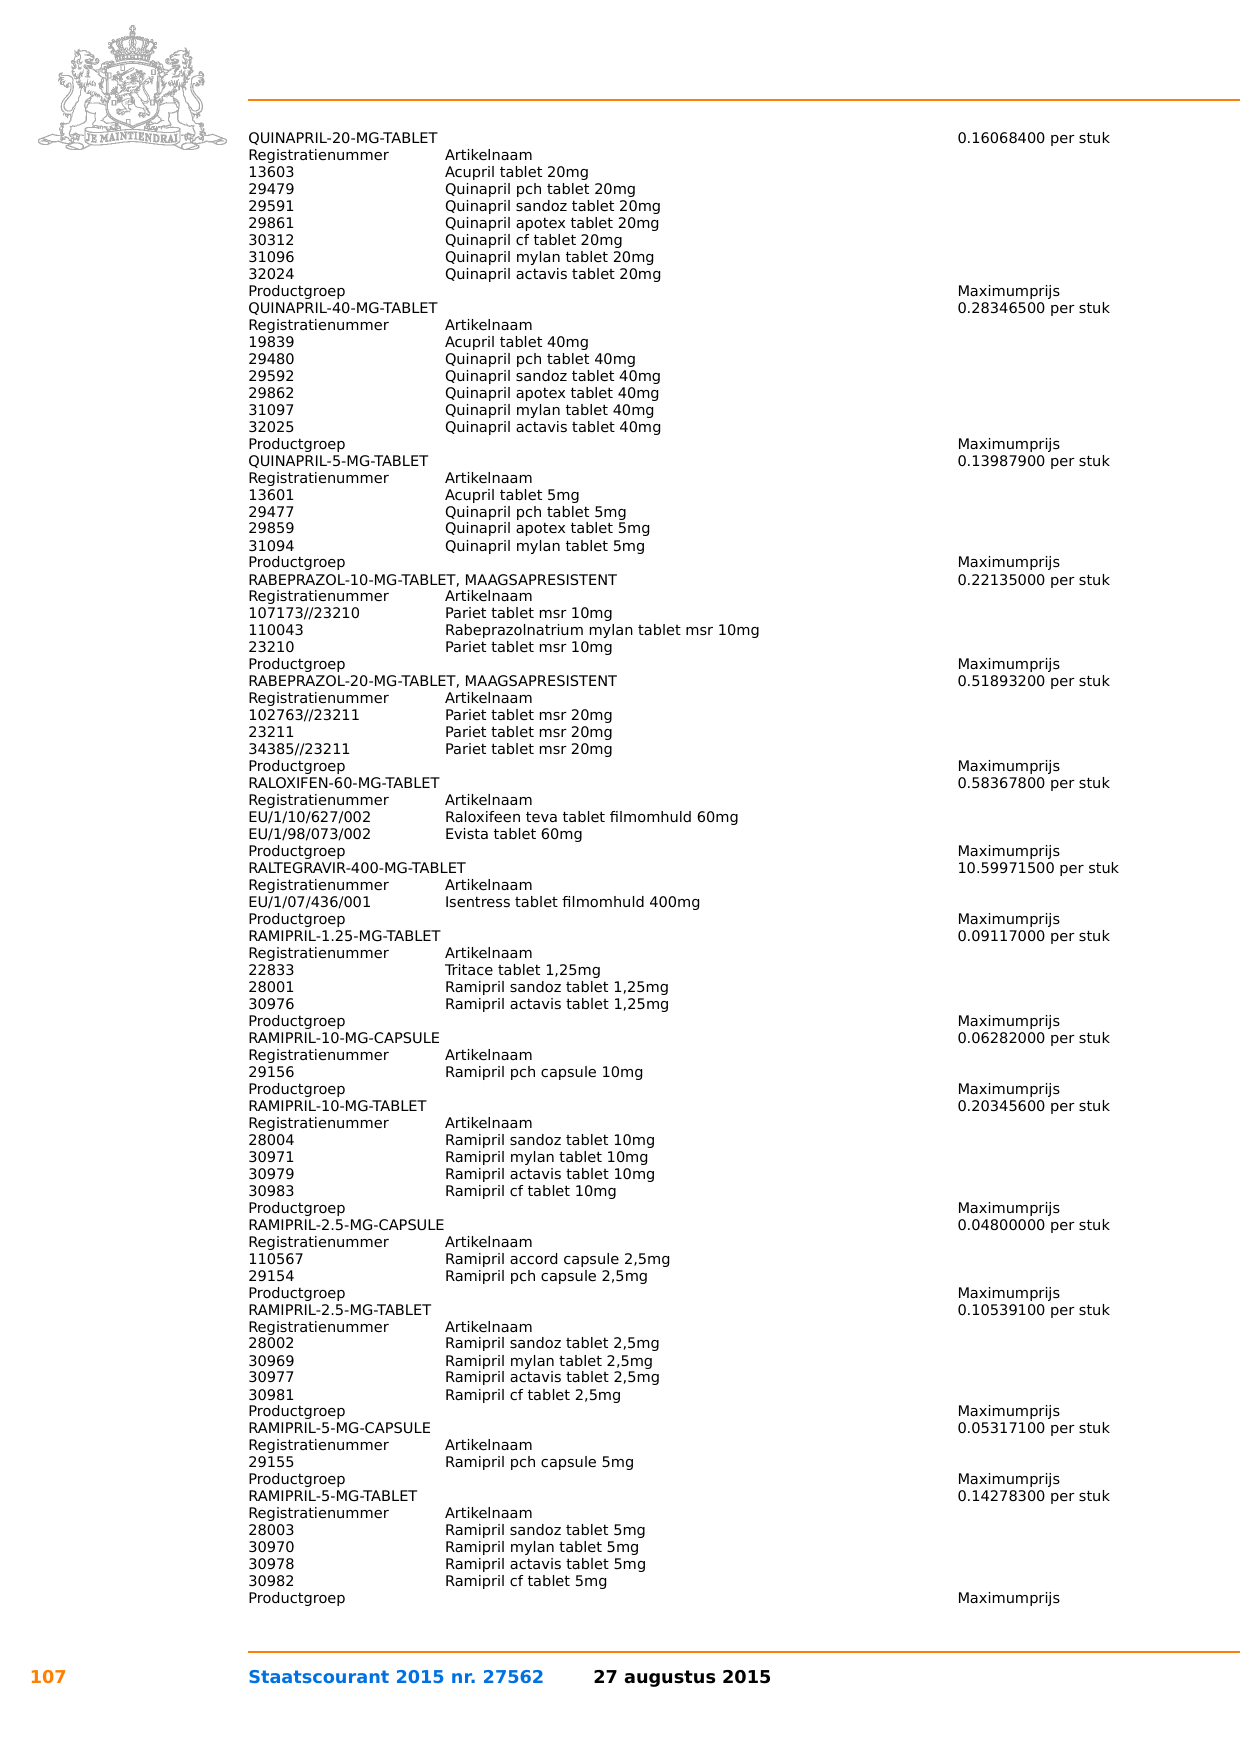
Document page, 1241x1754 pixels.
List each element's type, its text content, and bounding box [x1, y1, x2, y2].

table_cell Maximumprijs [951, 1471, 1163, 1488]
table_cell 0.22135000 per stuk [951, 571, 1163, 588]
table_cell 0.05317100 per stuk [951, 1420, 1163, 1437]
table_cell Registratienummer [248, 877, 439, 894]
table_cell [951, 334, 1163, 351]
table_cell EU/1/98/073/002 [248, 826, 439, 843]
table_cell 0.51893200 per stuk [951, 673, 1163, 690]
table_cell 10.59971500 per stuk [951, 860, 1163, 877]
table_cell RALTEGRAVIR-400-MG-TABLET [248, 860, 951, 877]
table_cell [951, 385, 1163, 402]
table_cell Pariet tablet msr 10mg [439, 639, 951, 656]
table_cell RAMIPRIL-10-MG-CAPSULE [248, 1030, 951, 1047]
table_cell RAMIPRIL-5-MG-CAPSULE [248, 1420, 951, 1437]
table_cell 0.13987900 per stuk [951, 453, 1163, 469]
table_cell [951, 470, 1163, 486]
table_cell Maximumprijs [951, 843, 1163, 860]
table_cell Ramipril cf tablet 5mg [439, 1573, 951, 1590]
table_cell [951, 1132, 1163, 1149]
table_cell Maximumprijs [951, 1403, 1163, 1420]
table_cell [951, 1251, 1163, 1267]
table_cell Pariet tablet msr 20mg [439, 724, 951, 741]
table_cell 29862 [248, 385, 439, 402]
table_cell [951, 724, 1163, 741]
table_cell 0.10539100 per stuk [951, 1301, 1163, 1318]
table_cell Productgroep [248, 1285, 439, 1301]
table_cell Artikelnaam [439, 945, 951, 962]
table_cell [951, 520, 1163, 537]
table_cell [439, 1013, 951, 1030]
table_cell 107173//23210 [248, 605, 439, 622]
table_cell Productgroep [248, 283, 439, 300]
table_cell Maximumprijs [951, 656, 1163, 673]
table_cell Maximumprijs [951, 1590, 1163, 1607]
table_cell [951, 1573, 1163, 1590]
table_cell 30976 [248, 996, 439, 1013]
table_cell Quinapril pch tablet 40mg [439, 351, 951, 368]
table_cell [439, 1081, 951, 1098]
table_cell [951, 232, 1163, 249]
table_cell Quinapril sandoz tablet 20mg [439, 198, 951, 215]
table_cell 30969 [248, 1353, 439, 1369]
table_cell [439, 656, 951, 673]
table_cell Registratienummer [248, 147, 439, 164]
table_cell Ramipril pch capsule 10mg [439, 1064, 951, 1081]
table_cell Artikelnaam [439, 1505, 951, 1522]
table_cell RAMIPRIL-1.25-MG-TABLET [248, 928, 951, 945]
table_cell [951, 1183, 1163, 1199]
table_cell Productgroep [248, 656, 439, 673]
table_cell Evista tablet 60mg [439, 826, 951, 843]
table_cell [439, 1403, 951, 1420]
table_cell [951, 538, 1163, 554]
table_cell [439, 911, 951, 928]
table_cell 0.06282000 per stuk [951, 1030, 1163, 1047]
table_cell Ramipril sandoz tablet 2,5mg [439, 1335, 951, 1352]
table_cell 23211 [248, 724, 439, 741]
table_cell 30981 [248, 1386, 439, 1403]
table_cell 23210 [248, 639, 439, 656]
table_cell Ramipril sandoz tablet 1,25mg [439, 979, 951, 996]
table_cell RAMIPRIL-2.5-MG-TABLET [248, 1301, 951, 1318]
table_cell RALOXIFEN-60-MG-TABLET [248, 775, 951, 792]
table_cell 32024 [248, 266, 439, 283]
table_cell Registratienummer [248, 1319, 439, 1335]
table_cell [951, 1369, 1163, 1386]
picture [38, 25, 227, 150]
table_cell Ramipril mylan tablet 10mg [439, 1149, 951, 1166]
table_cell QUINAPRIL-20-MG-TABLET [248, 130, 951, 147]
table_cell [951, 486, 1163, 503]
table_cell Quinapril actavis tablet 40mg [439, 419, 951, 436]
table_cell Quinapril mylan tablet 40mg [439, 402, 951, 418]
table_cell [439, 1471, 951, 1488]
table_cell 29480 [248, 351, 439, 368]
table_cell [951, 809, 1163, 826]
table_cell Rabeprazolnatrium mylan tablet msr 10mg [439, 622, 951, 639]
table_cell 28002 [248, 1335, 439, 1352]
table_cell RABEPRAZOL-10-MG-TABLET, MAAGSAPRESISTENT [248, 571, 951, 588]
table_cell Ramipril actavis tablet 5mg [439, 1556, 951, 1573]
table_cell 28001 [248, 979, 439, 996]
table_cell Maximumprijs [951, 758, 1163, 775]
table_cell Quinapril apotex tablet 20mg [439, 215, 951, 232]
table_cell [951, 826, 1163, 843]
table_cell Ramipril cf tablet 2,5mg [439, 1386, 951, 1403]
table_cell RAMIPRIL-2.5-MG-CAPSULE [248, 1217, 951, 1233]
table_cell [439, 1200, 951, 1217]
table_cell Acupril tablet 5mg [439, 486, 951, 503]
table_cell Artikelnaam [439, 1115, 951, 1132]
table_cell Maximumprijs [951, 1285, 1163, 1301]
table_cell Acupril tablet 20mg [439, 164, 951, 181]
table_cell Quinapril pch tablet 5mg [439, 504, 951, 520]
table_cell Ramipril actavis tablet 1,25mg [439, 996, 951, 1013]
table_cell Ramipril actavis tablet 10mg [439, 1166, 951, 1183]
table_cell 30971 [248, 1149, 439, 1166]
table_cell Ramipril mylan tablet 5mg [439, 1539, 951, 1556]
table_cell Ramipril actavis tablet 2,5mg [439, 1369, 951, 1386]
table_cell [951, 741, 1163, 758]
table_cell [951, 419, 1163, 436]
table_cell 0.20345600 per stuk [951, 1098, 1163, 1115]
table_cell [951, 249, 1163, 266]
table_cell 31094 [248, 538, 439, 554]
table_cell 29591 [248, 198, 439, 215]
table_cell Maximumprijs [951, 911, 1163, 928]
table_cell [951, 792, 1163, 809]
table_cell Registratienummer [248, 1115, 439, 1132]
table_cell [951, 1539, 1163, 1556]
table_cell QUINAPRIL-40-MG-TABLET [248, 300, 951, 317]
table_cell [951, 1353, 1163, 1369]
table_cell [951, 1047, 1163, 1064]
table_cell Artikelnaam [439, 792, 951, 809]
table_cell Artikelnaam [439, 588, 951, 605]
table_cell 30978 [248, 1556, 439, 1573]
table_cell [951, 1115, 1163, 1132]
table_cell Tritace tablet 1,25mg [439, 962, 951, 979]
table_cell [439, 843, 951, 860]
table_cell Maximumprijs [951, 1013, 1163, 1030]
table_cell Registratienummer [248, 1047, 439, 1064]
table_cell 29859 [248, 520, 439, 537]
table_cell Quinapril mylan tablet 20mg [439, 249, 951, 266]
table_cell [951, 1319, 1163, 1335]
table_cell [951, 1234, 1163, 1251]
table_cell Registratienummer [248, 470, 439, 486]
table_cell [951, 317, 1163, 334]
table_cell Ramipril sandoz tablet 10mg [439, 1132, 951, 1149]
table_cell Ramipril cf tablet 10mg [439, 1183, 951, 1199]
table_cell [951, 1556, 1163, 1573]
table_cell 13603 [248, 164, 439, 181]
table_cell Artikelnaam [439, 470, 951, 486]
table_cell 102763//23211 [248, 707, 439, 724]
table_cell [951, 605, 1163, 622]
table_cell EU/1/10/627/002 [248, 809, 439, 826]
table_cell Ramipril pch capsule 2,5mg [439, 1268, 951, 1284]
table_cell [439, 1285, 951, 1301]
table_cell QUINAPRIL-5-MG-TABLET [248, 453, 951, 469]
table_cell RAMIPRIL-5-MG-TABLET [248, 1488, 951, 1505]
table_cell RAMIPRIL-10-MG-TABLET [248, 1098, 951, 1115]
table_cell 19839 [248, 334, 439, 351]
table_cell [951, 588, 1163, 605]
table_cell 29155 [248, 1454, 439, 1471]
table_cell [951, 622, 1163, 639]
table_cell [951, 962, 1163, 979]
table_cell 28003 [248, 1522, 439, 1539]
table_cell 0.04800000 per stuk [951, 1217, 1163, 1233]
table_cell Registratienummer [248, 1437, 439, 1454]
table_cell Registratienummer [248, 690, 439, 707]
table_cell [951, 1064, 1163, 1081]
table_cell Quinapril sandoz tablet 40mg [439, 368, 951, 384]
table_cell [951, 1335, 1163, 1352]
table_cell [951, 215, 1163, 232]
table_cell [951, 1386, 1163, 1403]
table_cell 29154 [248, 1268, 439, 1284]
table_cell Productgroep [248, 843, 439, 860]
table_cell Artikelnaam [439, 1234, 951, 1251]
table_cell [951, 181, 1163, 198]
table_cell [951, 504, 1163, 520]
table_cell 29479 [248, 181, 439, 198]
table_cell 30979 [248, 1166, 439, 1183]
table_cell Productgroep [248, 1403, 439, 1420]
table_cell Artikelnaam [439, 690, 951, 707]
table_cell Productgroep [248, 911, 439, 928]
table_cell [951, 894, 1163, 911]
table_cell Isentress tablet filmomhuld 400mg [439, 894, 951, 911]
table_cell 32025 [248, 419, 439, 436]
table_cell [951, 147, 1163, 164]
table_cell Ramipril accord capsule 2,5mg [439, 1251, 951, 1267]
table_cell Maximumprijs [951, 1081, 1163, 1098]
table_cell [951, 266, 1163, 283]
table_cell Quinapril cf tablet 20mg [439, 232, 951, 249]
table_cell 22833 [248, 962, 439, 979]
table_cell Acupril tablet 40mg [439, 334, 951, 351]
table_cell Ramipril mylan tablet 2,5mg [439, 1353, 951, 1369]
table_cell Artikelnaam [439, 147, 951, 164]
table_cell [951, 707, 1163, 724]
table_cell Artikelnaam [439, 1047, 951, 1064]
table_cell Registratienummer [248, 945, 439, 962]
table_cell Artikelnaam [439, 1319, 951, 1335]
table_cell [439, 1590, 951, 1607]
table_cell [951, 877, 1163, 894]
table_cell Ramipril pch capsule 5mg [439, 1454, 951, 1471]
table_cell 30312 [248, 232, 439, 249]
table_cell Quinapril actavis tablet 20mg [439, 266, 951, 283]
table_cell Pariet tablet msr 20mg [439, 741, 951, 758]
table_cell [951, 639, 1163, 656]
table_cell [439, 554, 951, 571]
table_cell [951, 402, 1163, 418]
table_cell 34385//23211 [248, 741, 439, 758]
table_cell Productgroep [248, 1590, 439, 1607]
table_cell Registratienummer [248, 792, 439, 809]
table_cell Raloxifeen teva tablet filmomhuld 60mg [439, 809, 951, 826]
table_cell Registratienummer [248, 1505, 439, 1522]
table_cell [951, 690, 1163, 707]
table_cell Quinapril apotex tablet 40mg [439, 385, 951, 402]
table_cell [951, 1454, 1163, 1471]
table_cell 0.09117000 per stuk [951, 928, 1163, 945]
table_cell Quinapril apotex tablet 5mg [439, 520, 951, 537]
table_cell Maximumprijs [951, 554, 1163, 571]
table_cell [951, 1149, 1163, 1166]
table_cell Maximumprijs [951, 1200, 1163, 1217]
table_cell Quinapril mylan tablet 5mg [439, 538, 951, 554]
table_cell 110567 [248, 1251, 439, 1267]
table_cell 29592 [248, 368, 439, 384]
table_cell Productgroep [248, 1200, 439, 1217]
table_cell Quinapril pch tablet 20mg [439, 181, 951, 198]
table_cell [951, 198, 1163, 215]
table_cell [439, 283, 951, 300]
table_cell [951, 368, 1163, 384]
table_cell Productgroep [248, 1081, 439, 1098]
table_cell EU/1/07/436/001 [248, 894, 439, 911]
table_cell Registratienummer [248, 1234, 439, 1251]
table_cell 0.16068400 per stuk [951, 130, 1163, 147]
table_cell 0.14278300 per stuk [951, 1488, 1163, 1505]
table_cell Maximumprijs [951, 283, 1163, 300]
table_cell Pariet tablet msr 10mg [439, 605, 951, 622]
table_cell Pariet tablet msr 20mg [439, 707, 951, 724]
table_cell [951, 1522, 1163, 1539]
table_cell 13601 [248, 486, 439, 503]
table_cell [951, 1505, 1163, 1522]
table_cell [951, 1268, 1163, 1284]
table_cell RABEPRAZOL-20-MG-TABLET, MAAGSAPRESISTENT [248, 673, 951, 690]
table_cell Productgroep [248, 436, 439, 452]
table_cell 29477 [248, 504, 439, 520]
table_cell [951, 1166, 1163, 1183]
table_cell Artikelnaam [439, 317, 951, 334]
table_cell Registratienummer [248, 588, 439, 605]
table_cell Productgroep [248, 1013, 439, 1030]
table_cell 28004 [248, 1132, 439, 1149]
table_cell [951, 979, 1163, 996]
table_cell 110043 [248, 622, 439, 639]
table_cell [951, 351, 1163, 368]
table_cell Registratienummer [248, 317, 439, 334]
table_cell 31097 [248, 402, 439, 418]
table_cell [951, 945, 1163, 962]
table_cell [439, 758, 951, 775]
table_cell Productgroep [248, 554, 439, 571]
table_cell [439, 436, 951, 452]
table_cell 0.28346500 per stuk [951, 300, 1163, 317]
table_cell Maximumprijs [951, 436, 1163, 452]
table_cell Productgroep [248, 758, 439, 775]
table_cell [951, 1437, 1163, 1454]
table_cell 29156 [248, 1064, 439, 1081]
table_cell 30982 [248, 1573, 439, 1590]
table_cell Ramipril sandoz tablet 5mg [439, 1522, 951, 1539]
table_cell 30977 [248, 1369, 439, 1386]
table_cell 30983 [248, 1183, 439, 1199]
table_cell 29861 [248, 215, 439, 232]
table_cell Artikelnaam [439, 877, 951, 894]
table_cell 30970 [248, 1539, 439, 1556]
table_cell 31096 [248, 249, 439, 266]
table_cell [951, 164, 1163, 181]
table_cell [951, 996, 1163, 1013]
table_cell Productgroep [248, 1471, 439, 1488]
table_cell Artikelnaam [439, 1437, 951, 1454]
table_cell 0.58367800 per stuk [951, 775, 1163, 792]
